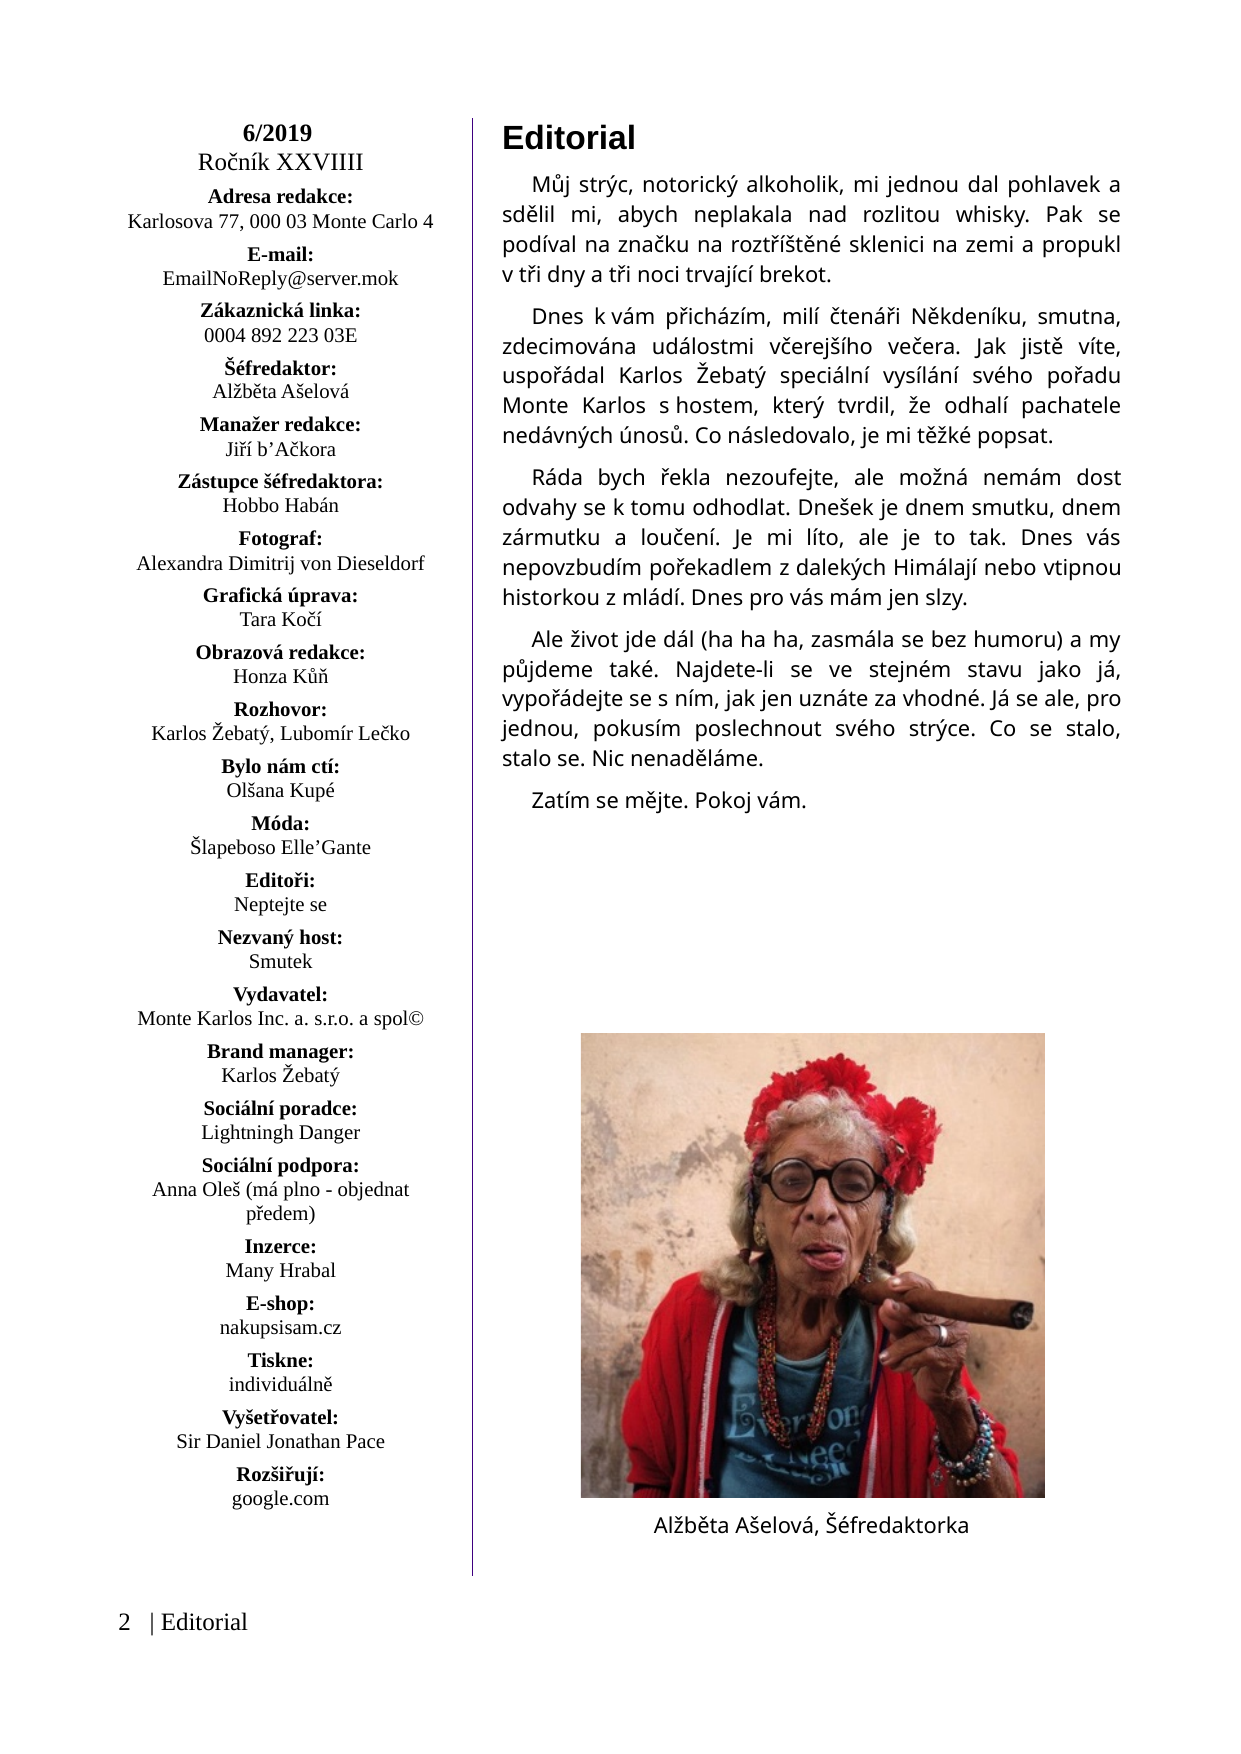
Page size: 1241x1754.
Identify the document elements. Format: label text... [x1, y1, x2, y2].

text E-mail: EmailNoReply@server.mok [118, 241, 443, 289]
text Fotograf: Alexandra Dimitrij von Dieseldorf [118, 526, 443, 574]
text Obrazová redakce: Honza Kůň [118, 640, 443, 688]
text Rozhovor: Karlos Žebatý, Lubomír Lečko [118, 697, 443, 745]
text Ale život jde dál (ha ha ha, zasmála se bez humoru) a my půjdeme také. Najdete-li se ve stejném stavu jako já, vypořádejte se s ním, jak jen uznáte za vhodné. Já se ale, pro jednou, pokusím poslechnout svého strýce. Co se stalo, stalo se. Nic nenaděláme. [502, 624, 1122, 773]
text 6/2019 Ročník XXVIIII [118, 118, 443, 176]
text Bylo nám ctí: Olšana Kupé [118, 754, 443, 802]
text Editoři: Neptejte se [118, 868, 443, 916]
picture [580, 1033, 1045, 1498]
text Móda: Šlapeboso Elle’Gante [118, 811, 443, 859]
text Adresa redakce: Karlosova 77, 000 03 Monte Carlo 4 [118, 184, 443, 233]
text Grafická úprava: Tara Kočí [118, 583, 443, 631]
text Můj strýc, notorický alkoholik, mi jednou dal pohlavek a sdělil mi, abych neplakala nad rozlitou whisky. Pak se podíval na značku na roztříštěné sklenici na zemi a propukl v tři dny a tři noci trvající brekot. [502, 169, 1122, 288]
text Vyšetřovatel: Sir Daniel Jonathan Pace [118, 1405, 443, 1453]
text E-shop: nakupsisam.cz [118, 1291, 443, 1339]
text Nezvaný host: Smutek [118, 925, 443, 973]
text Zatím se mějte. Pokoj vám. [502, 785, 1122, 815]
subtitle Editorial [502, 118, 1122, 157]
text Brand manager: Karlos Žebatý [118, 1039, 443, 1087]
text Tiskne: individuálně [118, 1348, 443, 1396]
text Rozšiřují: google.com [118, 1462, 443, 1510]
text Inzerce: Many Hrabal [118, 1234, 443, 1282]
text Šéfredaktor: Alžběta Ašelová [118, 355, 443, 403]
text Vydavatel: Monte Karlos Inc. a. s.r.o. a spol© [118, 982, 443, 1030]
text Dnes k vám přicházím, milí čtenáři Někdeníku, smutna, zdecimována událostmi včerejšího večera. Jak jistě víte, uspořádal Karlos Žebatý speciální vysílání svého pořadu Monte Karlos s hostem, který tvrdil, že odhalí pachatele nedávných únosů. Co následovalo, je mi těžké popsat. [502, 301, 1122, 450]
text Sociální poradce: Lightningh Danger [118, 1096, 443, 1144]
text Zákaznická linka: 0004 892 223 03E [118, 298, 443, 347]
text Zástupce šéfredaktora: Hobbo Habán [118, 469, 443, 517]
text Sociální podpora: Anna Oleš (má plno - objednat předem) [118, 1153, 443, 1225]
text Manažer redakce: Jiří b’Ačkora [118, 412, 443, 461]
text Ráda bych řekla nezoufejte, ale možná nemám dost odvahy se k tomu odhodlat. Dnešek je dnem smutku, dnem zármutku a loučení. Je mi líto, ale je to tak. Dnes vás nepovzbudím pořekadlem z dalekých Himálají nebo vtipnou historkou z mládí. Dnes pro vás mám jen slzy. [502, 462, 1122, 611]
